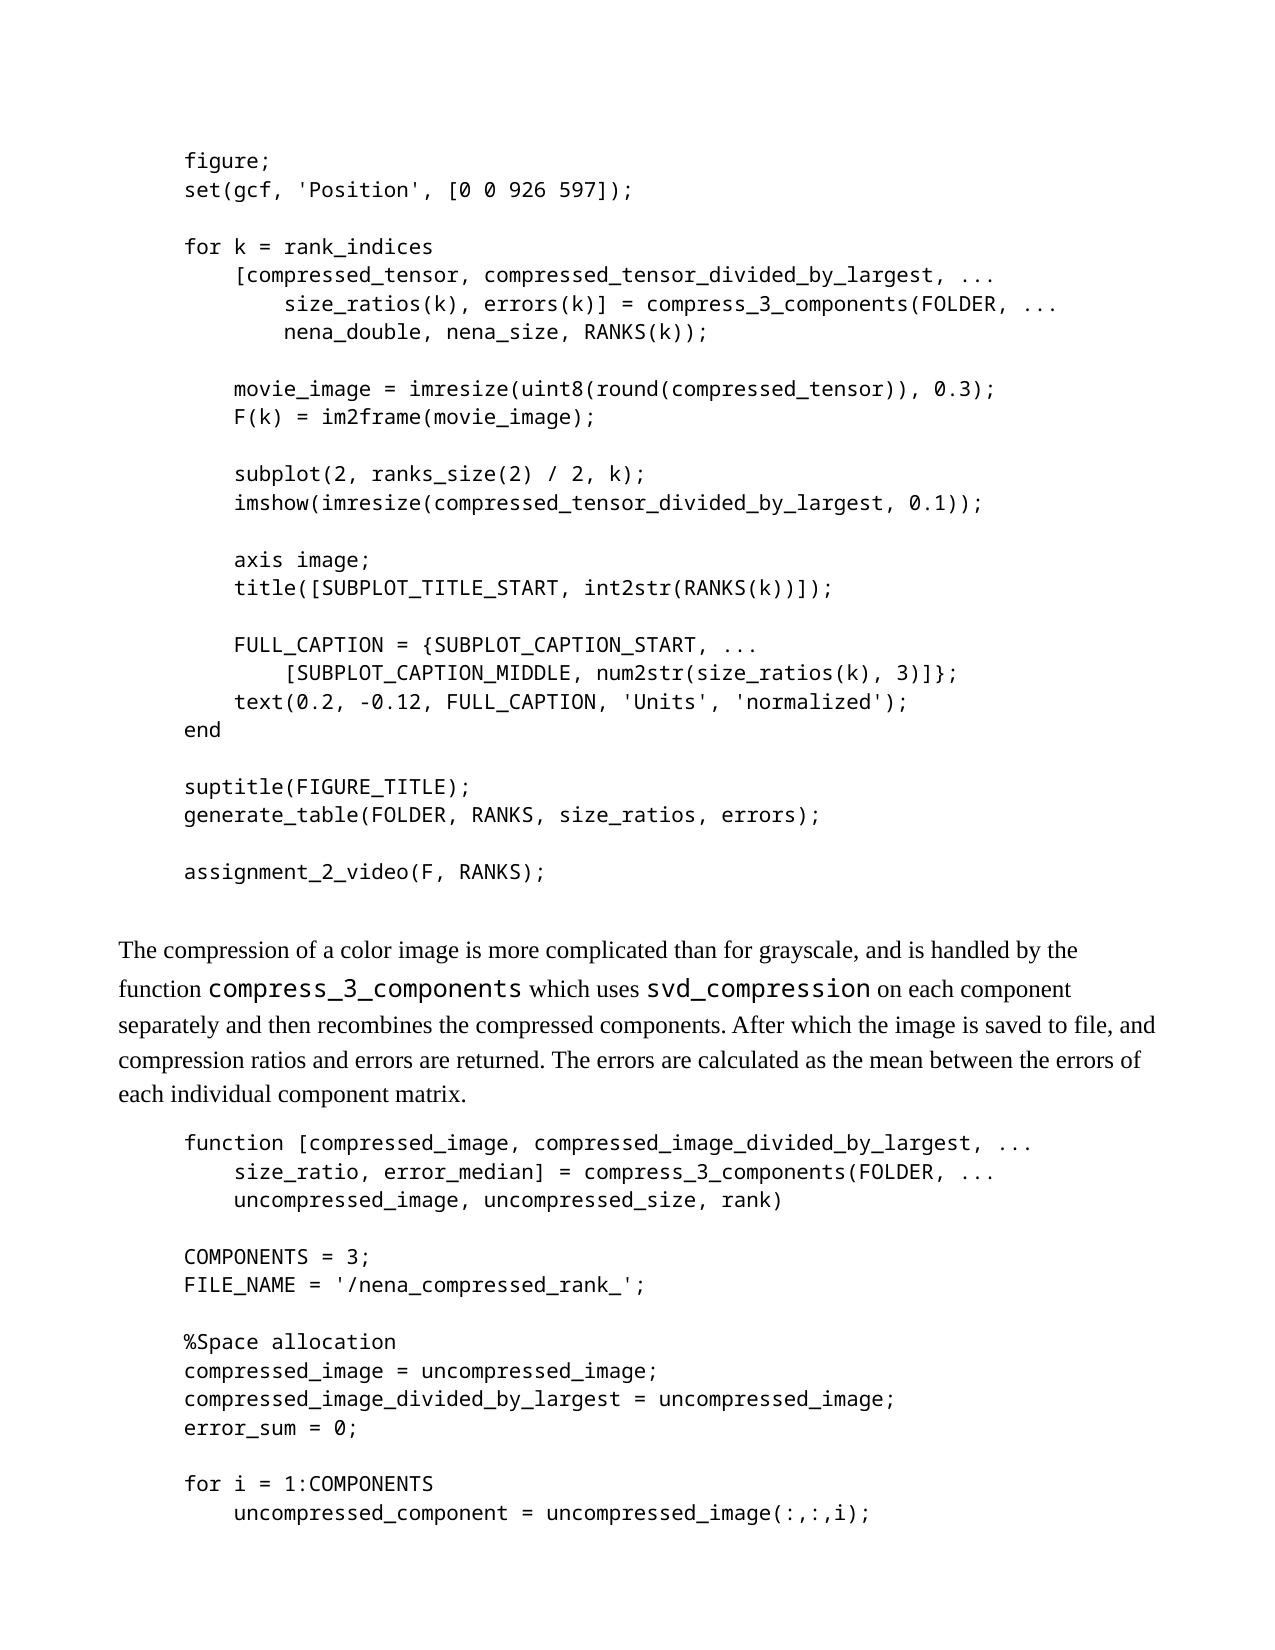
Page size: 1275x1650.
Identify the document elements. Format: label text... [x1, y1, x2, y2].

text FILE_NAME = '/nena_compressed_rank_'; [184, 1271, 1157, 1299]
text figure; [184, 147, 1157, 175]
text set(gcf, 'Position', [0 0 926 597]); [184, 175, 1157, 203]
text for i = 1:COMPONENTS [184, 1469, 1157, 1498]
text compressed_image_divided_by_largest = uncompressed_image; [184, 1384, 1157, 1413]
text error_sum = 0; [184, 1413, 1157, 1441]
text nena_double, nena_size, RANKS(k)); [184, 317, 1157, 346]
text compressed_image = uncompressed_image; [184, 1356, 1157, 1384]
text assignment_2_video(F, RANKS); [184, 857, 1157, 886]
text COMPONENTS = 3; [184, 1242, 1157, 1271]
text size_ratio, error_median] = compress_3_components(FOLDER, ... [184, 1157, 1157, 1185]
text title([SUBPLOT_TITLE_START, int2str(RANKS(k))]); [184, 573, 1157, 602]
text size_ratios(k), errors(k)] = compress_3_components(FOLDER, ... [184, 289, 1157, 317]
text %Space allocation [184, 1327, 1157, 1356]
text imshow(imresize(compressed_tensor_divided_by_largest, 0.1)); [184, 488, 1157, 516]
text uncompressed_component = uncompressed_image(:,:,i); [184, 1498, 1157, 1526]
text movie_image = imresize(uint8(round(compressed_tensor)), 0.3); [184, 374, 1157, 402]
text The compression of a color image is more complicated than for grayscale, and is handled by the function compress_3_components which uses svd_compression on each component separately and then recombines the compressed components. After which the image is saved to file, and compression ratios and errors are returned. The errors are calculated as the mean between the errors of each individual component matrix. [118, 935, 1157, 1108]
text uncompressed_image, uncompressed_size, rank) [184, 1185, 1157, 1214]
text [SUBPLOT_CAPTION_MIDDLE, num2str(size_ratios(k), 3)]}; [184, 658, 1157, 687]
text end [184, 715, 1157, 744]
text subplot(2, ranks_size(2) / 2, k); [184, 459, 1157, 488]
text F(k) = im2frame(movie_image); [184, 402, 1157, 431]
text [compressed_tensor, compressed_tensor_divided_by_largest, ... [184, 260, 1157, 289]
text axis image; [184, 545, 1157, 573]
text text(0.2, -0.12, FULL_CAPTION, 'Units', 'normalized'); [184, 687, 1157, 715]
text generate_table(FOLDER, RANKS, size_ratios, errors); [184, 801, 1157, 829]
text suptitle(FIGURE_TITLE); [184, 772, 1157, 801]
text FULL_CAPTION = {SUBPLOT_CAPTION_START, ... [184, 630, 1157, 658]
text for k = rank_indices [184, 232, 1157, 260]
text function [compressed_image, compressed_image_divided_by_largest, ... [184, 1128, 1157, 1157]
